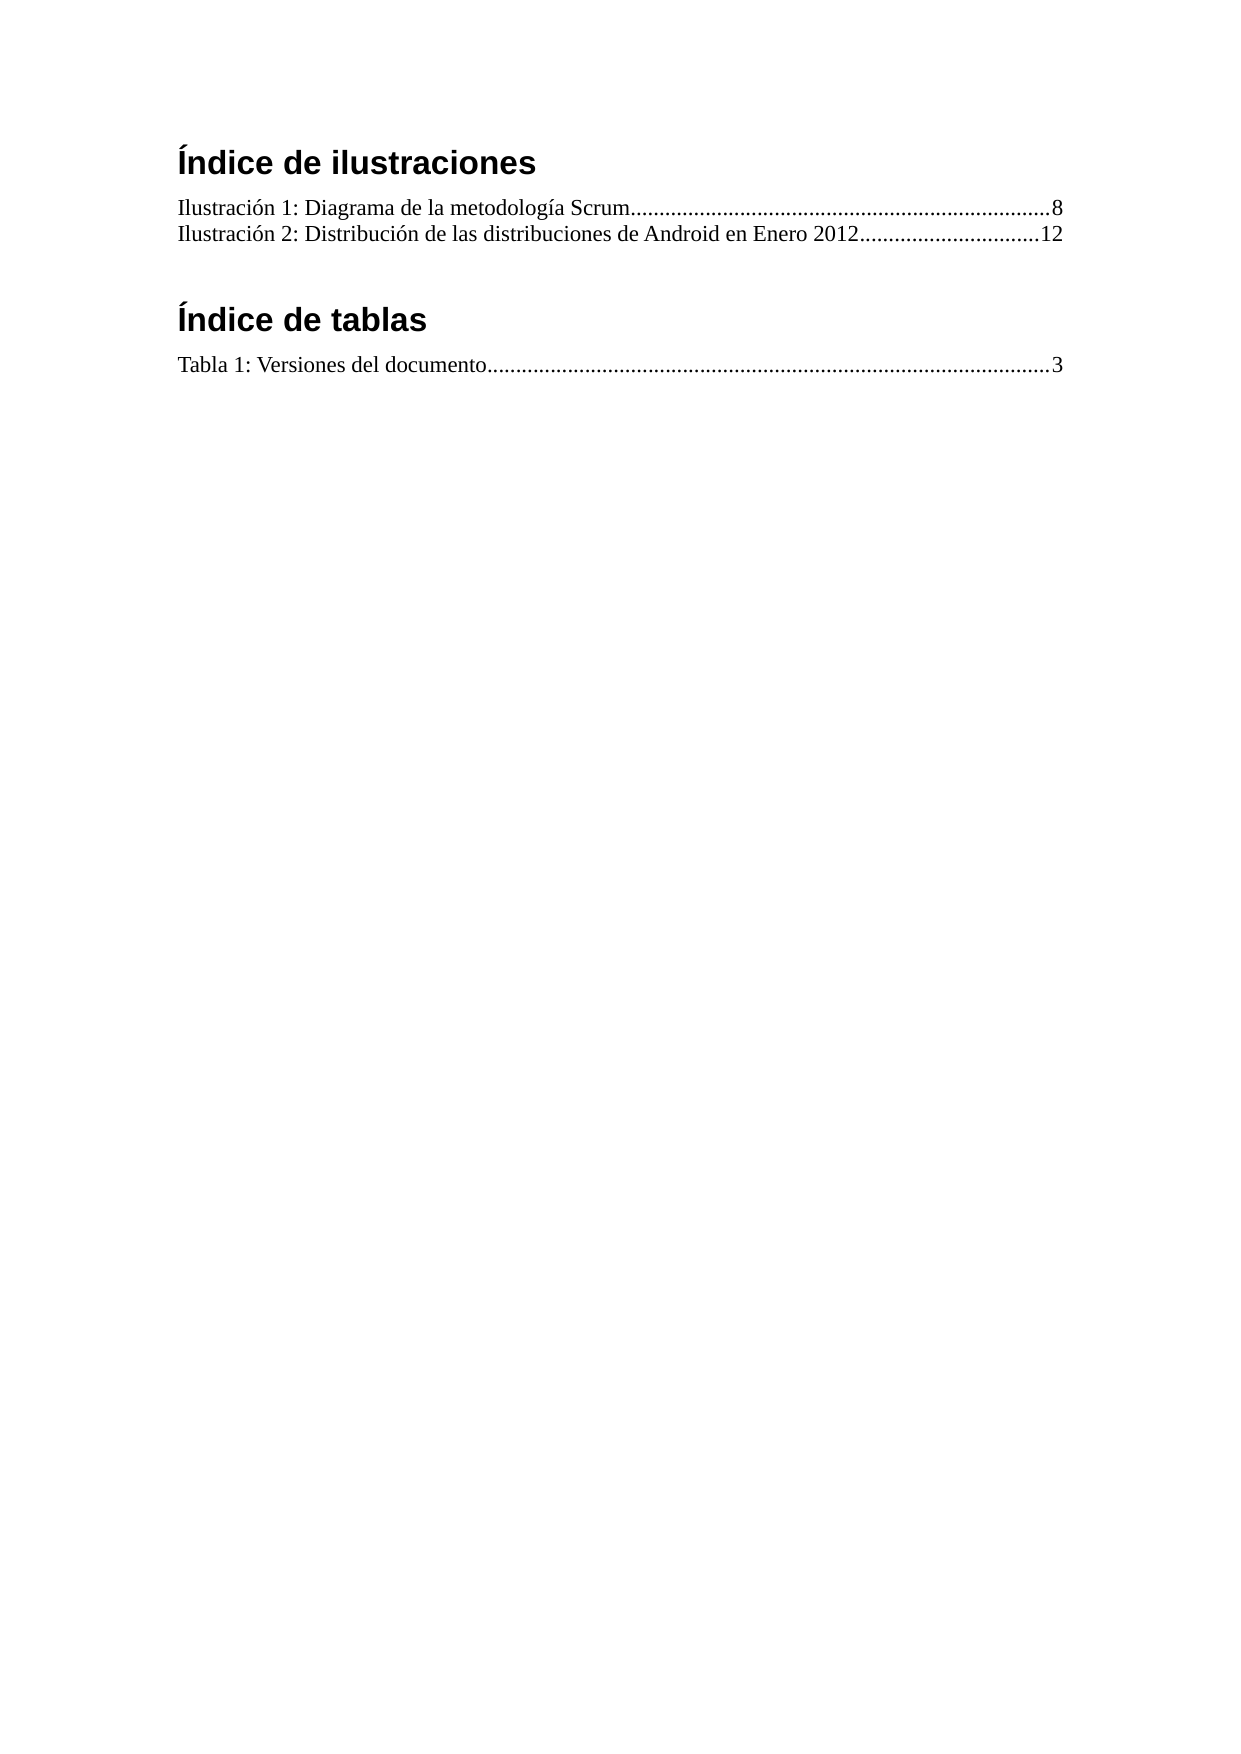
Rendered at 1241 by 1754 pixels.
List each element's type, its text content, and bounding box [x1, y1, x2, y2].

text Tabla 1: Versiones del documento 3 [177, 351, 1063, 378]
text Ilustración 1: Diagrama de la metodología Scrum 8 [177, 194, 1063, 220]
subtitle Índice de tablas [177, 301, 1063, 339]
subtitle Índice de ilustraciones [177, 143, 1063, 182]
text Ilustración 2: Distribución de las distribuciones de Android en Enero 2012 12 [177, 220, 1063, 247]
